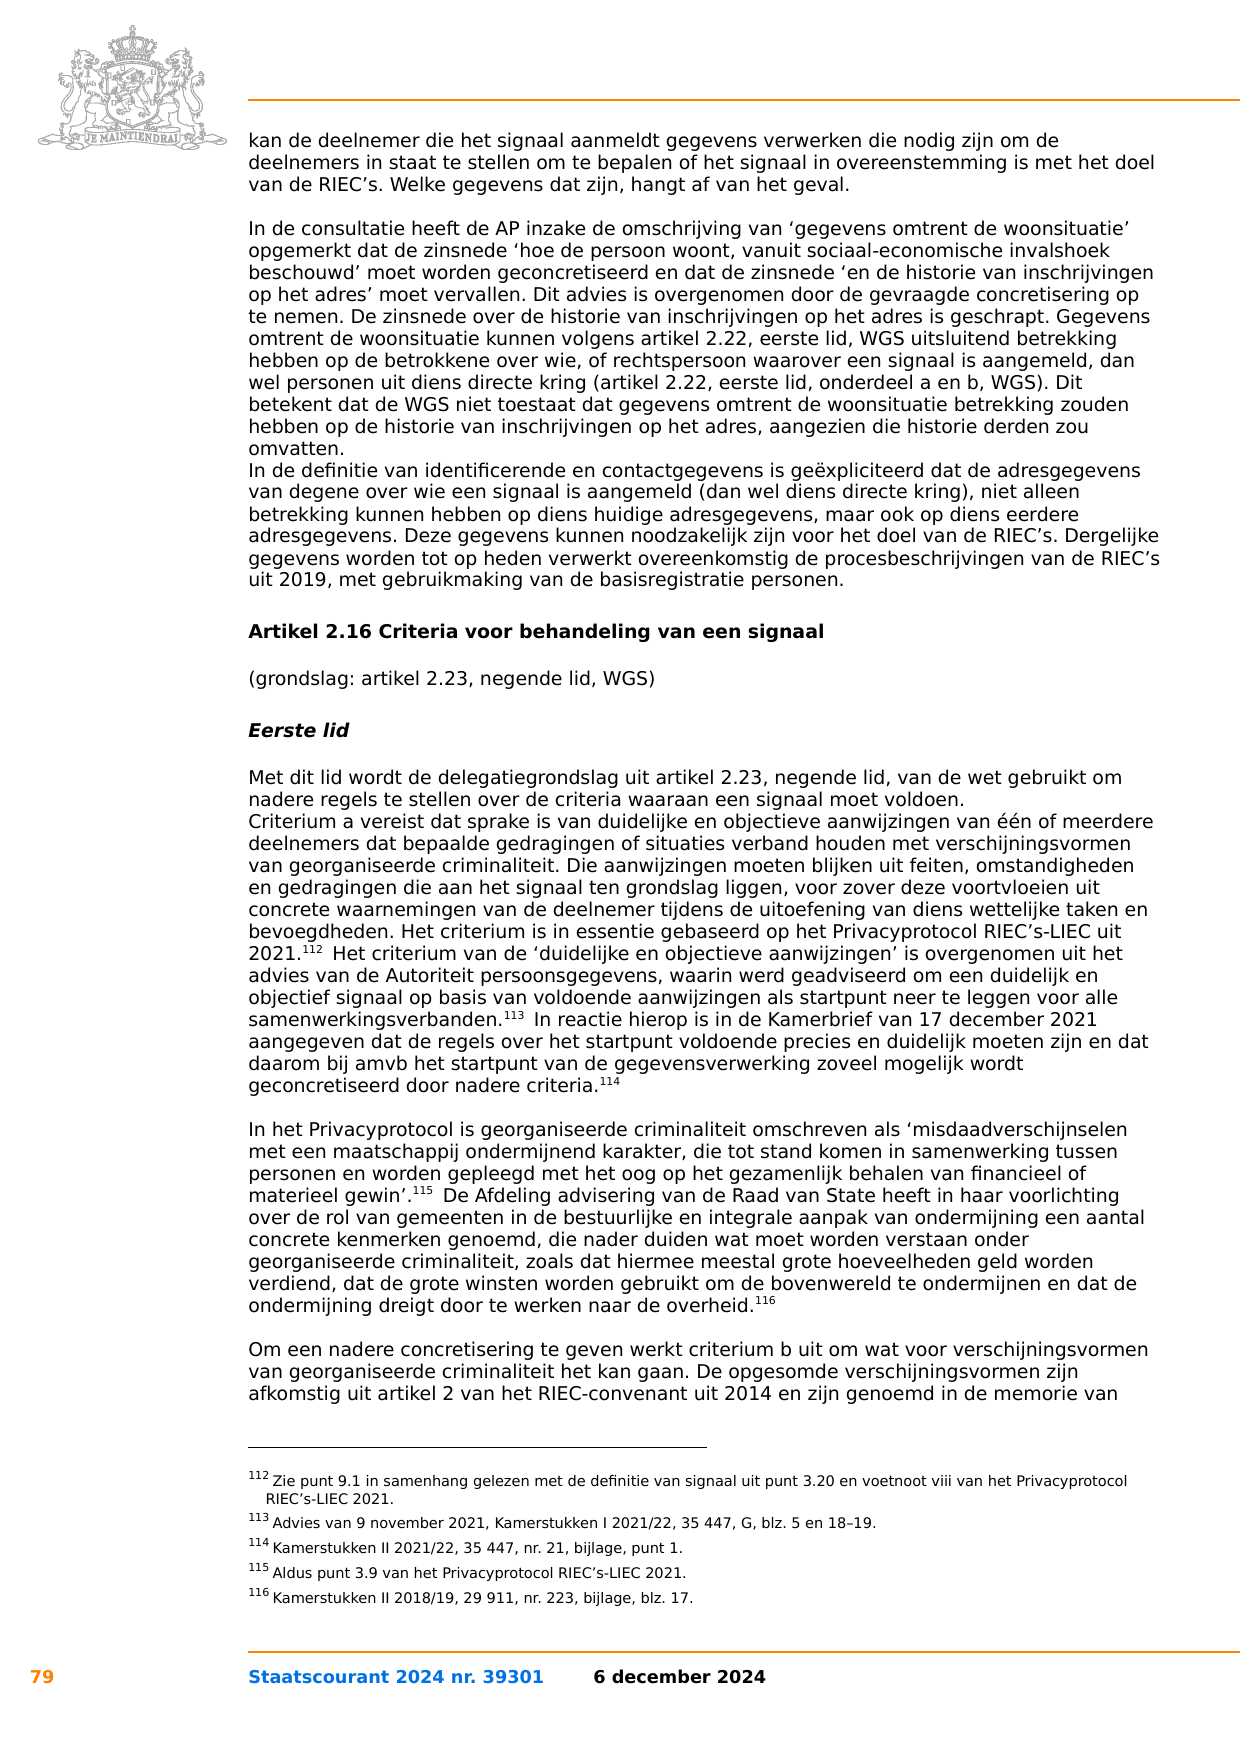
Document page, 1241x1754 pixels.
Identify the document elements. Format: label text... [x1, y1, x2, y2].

text Kamerstukken II 2021/22, 35 447, nr. 21, bijlage, punt 1. [248, 1536, 1163, 1558]
subtitle Eerste lid [248, 720, 1163, 742]
text Advies van 9 november 2021, Kamerstukken I 2021/22, 35 447, G, blz. 5 en 18–19. [248, 1511, 1163, 1533]
subtitle (grondslag: artikel 2.23, negende lid, WGS) [248, 668, 1163, 690]
text kan de deelnemer die het signaal aanmeldt gegevens verwerken die nodig zijn om de deelnemers in staat te stellen om te bepalen of het signaal in overeenstemming is met het doel van de RIEC’s. Welke gegevens dat zijn, hangt af van het geval. [248, 130, 1163, 196]
picture [38, 25, 227, 150]
text Aldus punt 3.9 van het Privacyprotocol RIEC’s-LIEC 2021. [248, 1561, 1163, 1583]
text In de consultatie heeft de AP inzake de omschrijving van ‘gegevens omtrent de woonsituatie’ opgemerkt dat de zinsnede ‘hoe de persoon woont, vanuit sociaal-economische invalshoek beschouwd’ moet worden geconcretiseerd en dat de zinsnede ‘en de historie van inschrijvingen op het adres’ moet vervallen. Dit advies is overgenomen door de gevraagde concretisering op te nemen. De zinsnede over de historie van inschrijvingen op het adres is geschrapt. Gegevens omtrent de woonsituatie kunnen volgens artikel 2.22, eerste lid, WGS uitsluitend betrekking hebben op de betrokkene over wie, of rechtspersoon waarover een signaal is aangemeld, dan wel personen uit diens directe kring (artikel 2.22, eerste lid, onderdeel a en b, WGS). Dit betekent dat de WGS niet toestaat dat gegevens omtrent de woonsituatie betrekking zouden hebben op de historie van inschrijvingen op het adres, aangezien die historie derden zou omvatten. [248, 218, 1163, 459]
text In het Privacyprotocol is georganiseerde criminaliteit omschreven als ‘misdaadverschijnselen met een maatschappij ondermijnend karakter, die tot stand komen in samenwerking tussen personen en worden gepleegd met het oog op het gezamenlijk behalen van financieel of materieel gewin’. De Afdeling advisering van de Raad van State heeft in haar voorlichting over de rol van gemeenten in de bestuurlijke en integrale aanpak van ondermijning een aantal concrete kenmerken genoemd, die nader duiden wat moet worden verstaan onder georganiseerde criminaliteit, zoals dat hiermee meestal grote hoeveelheden geld worden verdiend, dat de grote winsten worden gebruikt om de bovenwereld te ondermijnen en dat de ondermijning dreigt door te werken naar de overheid. [248, 1119, 1163, 1317]
text Met dit lid wordt de delegatiegrondslag uit artikel 2.23, negende lid, van de wet gebruikt om nadere regels te stellen over de criteria waaraan een signaal moet voldoen. [248, 767, 1163, 811]
text Criterium a vereist dat sprake is van duidelijke en objectieve aanwijzingen van één of meerdere deelnemers dat bepaalde gedragingen of situaties verband houden met verschijningsvormen van georganiseerde criminaliteit. Die aanwijzingen moeten blijken uit feiten, omstandigheden en gedragingen die aan het signaal ten grondslag liggen, voor zover deze voortvloeien uit concrete waarnemingen van de deelnemer tijdens de uitoefening van diens wettelijke taken en bevoegdheden. Het criterium is in essentie gebaseerd op het Privacyprotocol RIEC’s-LIEC uit 2021. Het criterium van de ‘duidelijke en objectieve aanwijzingen’ is overgenomen uit het advies van de Autoriteit persoonsgegevens, waarin werd geadviseerd om een duidelijk en objectief signaal op basis van voldoende aanwijzingen als startpunt neer te leggen voor alle samenwerkingsverbanden. In reactie hierop is in de Kamerbrief van 17 december 2021 aangegeven dat de regels over het startpunt voldoende precies en duidelijk moeten zijn en dat daarom bij amvb het startpunt van de gegevensverwerking zoveel mogelijk wordt geconcretiseerd door nadere criteria. [248, 811, 1163, 1097]
text In de definitie van identificerende en contactgegevens is geëxpliciteerd dat de adresgegevens van degene over wie een signaal is aangemeld (dan wel diens directe kring), niet alleen betrekking kunnen hebben op diens huidige adresgegevens, maar ook op diens eerdere adresgegevens. Deze gegevens kunnen noodzakelijk zijn voor het doel van de RIEC’s. Dergelijke gegevens worden tot op heden verwerkt overeenkomstig de procesbeschrijvingen van de RIEC’s uit 2019, met gebruikmaking van de basisregistratie personen. [248, 459, 1163, 591]
subtitle Artikel 2.16 Criteria voor behandeling van een signaal [248, 621, 1163, 643]
text Zie punt 9.1 in samenhang gelezen met de definitie van signaal uit punt 3.20 en voetnoot viii van het Privacyprotocol RIEC’s-LIEC 2021. [248, 1469, 1163, 1508]
text Kamerstukken II 2018/19, 29 911, nr. 223, bijlage, blz. 17. [248, 1586, 1163, 1608]
text Om een nadere concretisering te geven werkt criterium b uit om wat voor verschijningsvormen van georganiseerde criminaliteit het kan gaan. De opgesomde verschijningsvormen zijn afkomstig uit artikel 2 van het RIEC-convenant uit 2014 en zijn genoemd in de memorie van [248, 1338, 1163, 1404]
